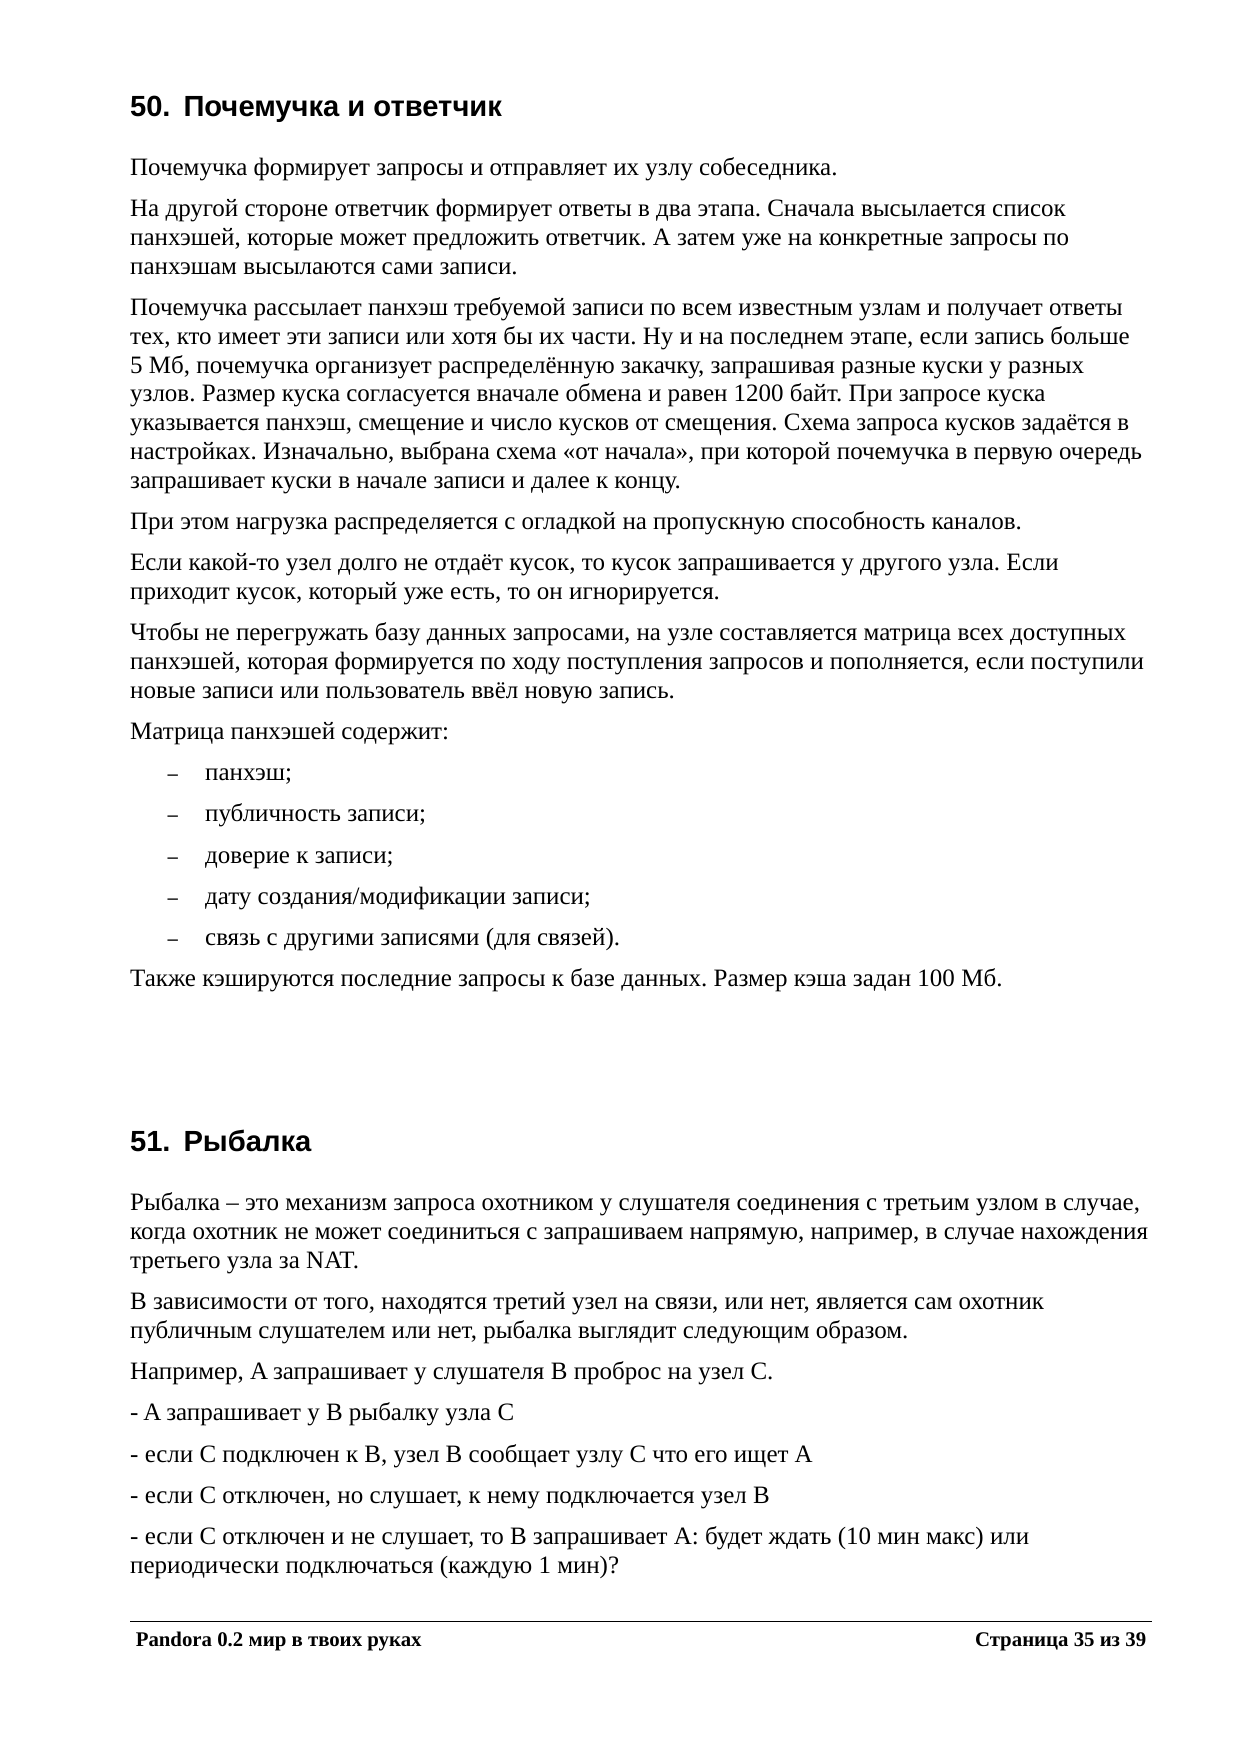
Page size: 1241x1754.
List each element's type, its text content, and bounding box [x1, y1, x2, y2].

text При этом нагрузка распределяется с огладкой на пропускную способность каналов. [130, 506, 1152, 535]
text - A запрашивает у B рыбалку узла C [130, 1397, 1152, 1426]
text - если C отключен, но слушает, к нему подключается узел B [130, 1480, 1152, 1509]
list дату создания/модификации записи; [167, 881, 1152, 910]
text - если C отключен и не слушает, то B запрашивает A: будет ждать (10 мин макс) или периодически подключаться (каждую 1 мин)? [130, 1521, 1152, 1579]
list панхэш; [167, 757, 1152, 786]
text Например, A запрашивает у слушателя B проброс на узел C. [130, 1356, 1152, 1385]
text - если C подключен к B, узел B сообщает узлу C что его ищет A [130, 1439, 1152, 1467]
list публичность записи; [167, 798, 1152, 827]
text Почемучка рассылает панхэш требуемой записи по всем известным узлам и получает ответы тех, кто имеет эти записи или хотя бы их части. Ну и на последнем этапе, если запись больше 5 Мб, почемучка организует распределённую закачку, запрашивая разные куски у разных узлов. Размер куска согласуется вначале обмена и равен 1200 байт. При запросе куска указывается панхэш, смещение и число кусков от смещения. Схема запроса кусков задаётся в настройках. Изначально, выбрана схема «от начала», при которой почемучка в первую очередь запрашивает куски в начале записи и далее к концу. [130, 292, 1152, 493]
text Почемучка формирует запросы и отправляет их узлу собеседника. [130, 152, 1152, 181]
list связь с другими записями (для связей). [167, 922, 1152, 951]
text На другой стороне ответчик формирует ответы в два этапа. Сначала высылается список панхэшей, которые может предложить ответчик. А затем уже на конкретные запросы по панхэшам высылаются сами записи. [130, 193, 1152, 280]
text Также кэшируются последние запросы к базе данных. Размер кэша задан 100 Мб. [130, 963, 1152, 992]
text Чтобы не перегружать базу данных запросами, на узле составляется матрица всех доступных панхэшей, которая формируется по ходу поступления запросов и пополняется, если поступили новые записи или пользователь ввёл новую запись. [130, 617, 1152, 703]
text Рыбалка – это механизм запроса охотником у слушателя соединения с третьим узлом в случае, когда охотник не может соединиться с запрашиваем напрямую, например, в случае нахождения третьего узла за NAT. [130, 1187, 1152, 1274]
list доверие к записи; [167, 840, 1152, 868]
text В зависимости от того, находятся третий узел на связи, или нет, является сам охотник публичным слушателем или нет, рыбалка выглядит следующим образом. [130, 1286, 1152, 1344]
subtitle Рыбалка [130, 1124, 1152, 1157]
text Матрица панхэшей содержит: [130, 716, 1152, 745]
text Если какой-то узел долго не отдаёт кусок, то кусок запрашивается у другого узла. Если приходит кусок, который уже есть, то он игнорируется. [130, 547, 1152, 605]
subtitle Почемучка и ответчик [130, 88, 1152, 122]
